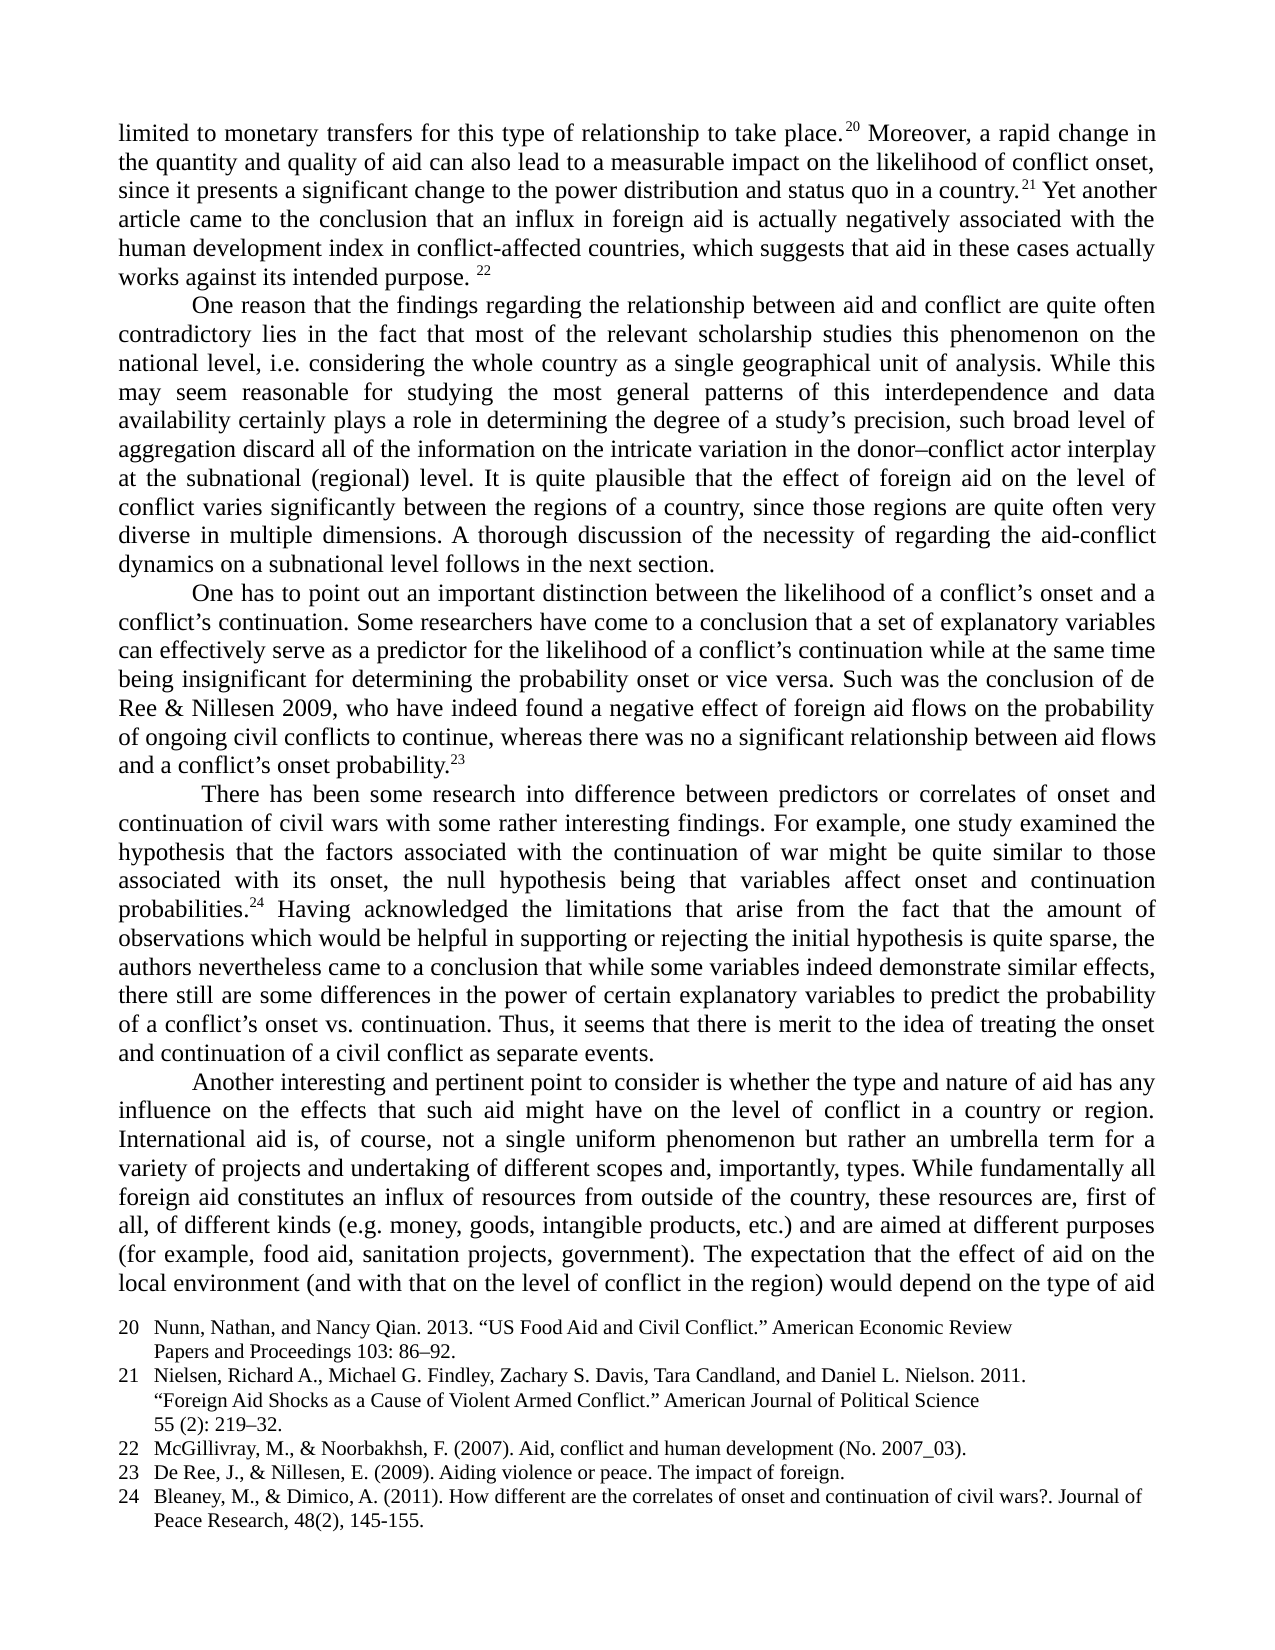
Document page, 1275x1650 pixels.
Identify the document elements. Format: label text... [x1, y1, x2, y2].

text There has been some research into difference between predictors or correlates of onset and continuation of civil wars with some rather interesting findings. For example, one study examined the hypothesis that the factors associated with the continuation of war might be quite similar to those associated with its onset, the null hypothesis being that variables affect onset and continuation probabilities. Having acknowledged the limitations that arise from the fact that the amount of observations which would be helpful in supporting or rejecting the initial hypothesis is quite sparse, the authors nevertheless came to a conclusion that while some variables indeed demonstrate similar effects, there still are some differences in the power of certain explanatory variables to predict the probability of a conflict’s onset vs. continuation. Thus, it seems that there is merit to the idea of treating the onset and continuation of a civil conflict as separate events. [118, 779, 1157, 1067]
text One reason that the findings regarding the relationship between aid and conflict are quite often contradictory lies in the fact that most of the relevant scholarship studies this phenomenon on the national level, i.e. considering the whole country as a single geographical unit of analysis. While this may seem reasonable for studying the most general patterns of this interdependence and data availability certainly plays a role in determining the degree of a study’s precision, such broad level of aggregation discard all of the information on the intricate variation in the donor–conflict actor interplay at the subnational (regional) level. It is quite plausible that the effect of foreign aid on the level of conflict varies significantly between the regions of a country, since those regions are quite often very diverse in multiple dimensions. A thorough discussion of the necessity of regarding the aid-conflict dynamics on a subnational level follows in the next section. [118, 291, 1157, 578]
text Nielsen, Richard A., Michael G. Findley, Zachary S. Davis, Tara Candland, and Daniel L. Nielson. 2011. “Foreign Aid Shocks as a Cause of Violent Armed Conflict.” American Journal of Political Science 55 (2): 219–32. [118, 1363, 1157, 1436]
text Another interesting and pertinent point to consider is whether the type and nature of aid has any influence on the effects that such aid might have on the level of conflict in a country or region. International aid is, of course, not a single uniform phenomenon but rather an umbrella term for a variety of projects and undertaking of different scopes and, importantly, types. While fundamentally all foreign aid constitutes an influx of resources from outside of the country, these resources are, first of all, of different kinds (e.g. money, goods, intangible products, etc.) and are aimed at different purposes (for example, food aid, sanitation projects, government). The expectation that the effect of aid on the local environment (and with that on the level of conflict in the region) would depend on the type of aid [118, 1067, 1157, 1297]
text De Ree, J., & Nillesen, E. (2009). Aiding violence or peace. The impact of foreign. [118, 1460, 1157, 1484]
text Bleaney, M., & Dimico, A. (2011). How different are the correlates of onset and continuation of civil wars?. Journal of Peace Research, 48(2), 145-155. [118, 1484, 1157, 1532]
text Nunn, Nathan, and Nancy Qian. 2013. “US Food Aid and Civil Conflict.” American Economic Review Papers and Proceedings 103: 86–92. [118, 1315, 1157, 1363]
text McGillivray, M., & Noorbakhsh, F. (2007). Aid, conflict and human development (No. 2007_03). [118, 1436, 1157, 1460]
text limited to monetary transfers for this type of relationship to take place. Moreover, a rapid change in the quantity and quality of aid can also lead to a measurable impact on the likelihood of conflict onset, since it presents a significant change to the power distribution and status quo in a country. Yet another article came to the conclusion that an influx in foreign aid is actually negatively associated with the human development index in conflict-affected countries, which suggests that aid in these cases actually works against its intended purpose. [118, 118, 1157, 291]
text One has to point out an important distinction between the likelihood of a conflict’s onset and a conflict’s continuation. Some researchers have come to a conclusion that a set of explanatory variables can effectively serve as a predictor for the likelihood of a conflict’s continuation while at the same time being insignificant for determining the probability onset or vice versa. Such was the conclusion of de Ree & Nillesen 2009, who have indeed found a negative effect of foreign aid flows on the probability of ongoing civil conflicts to continue, whereas there was no a significant relationship between aid flows and a conflict’s onset probability. [118, 578, 1157, 779]
